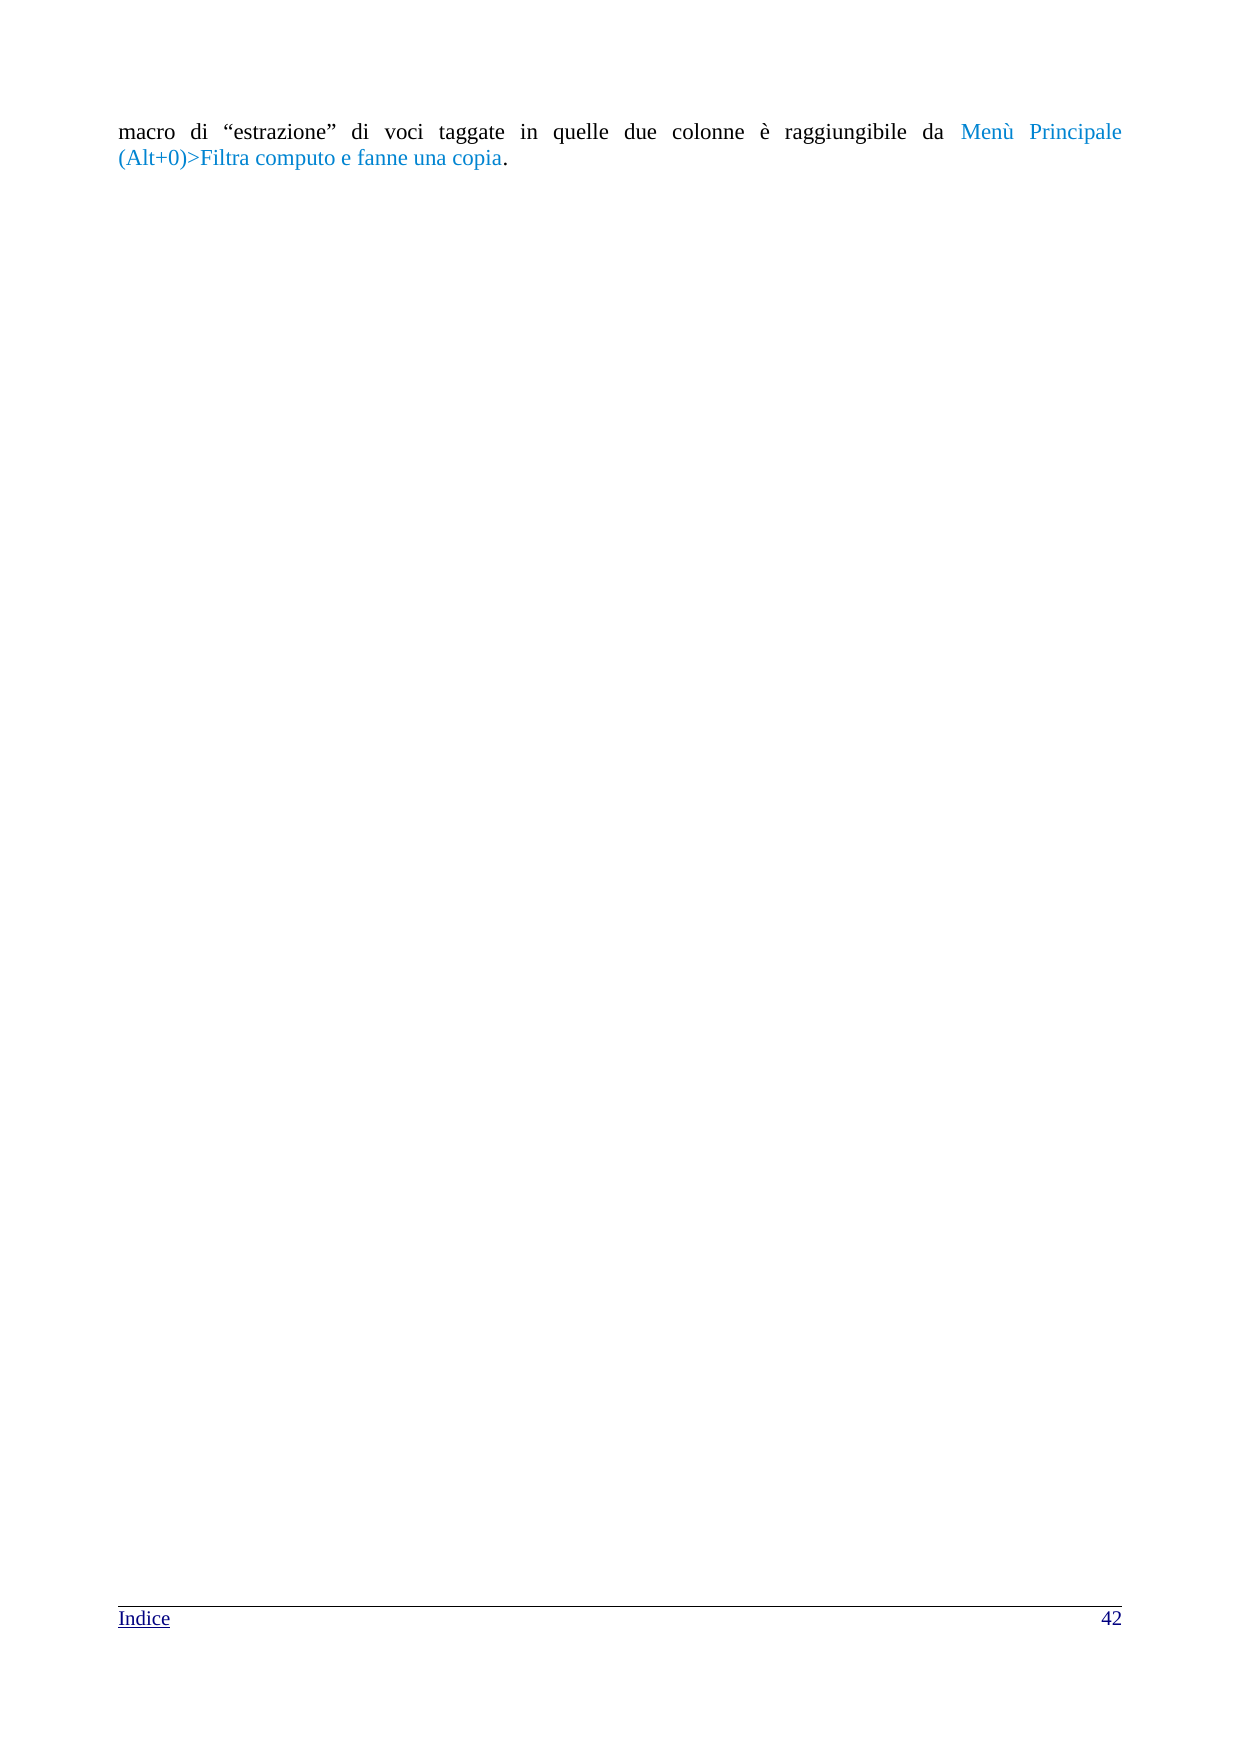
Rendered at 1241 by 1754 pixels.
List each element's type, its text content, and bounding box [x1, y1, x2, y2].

text macro di “estrazione” di voci taggate in quelle due colonne è raggiungibile da Menù Principale (Alt+0)>Filtra computo e fanne una copia. [118, 118, 1122, 171]
